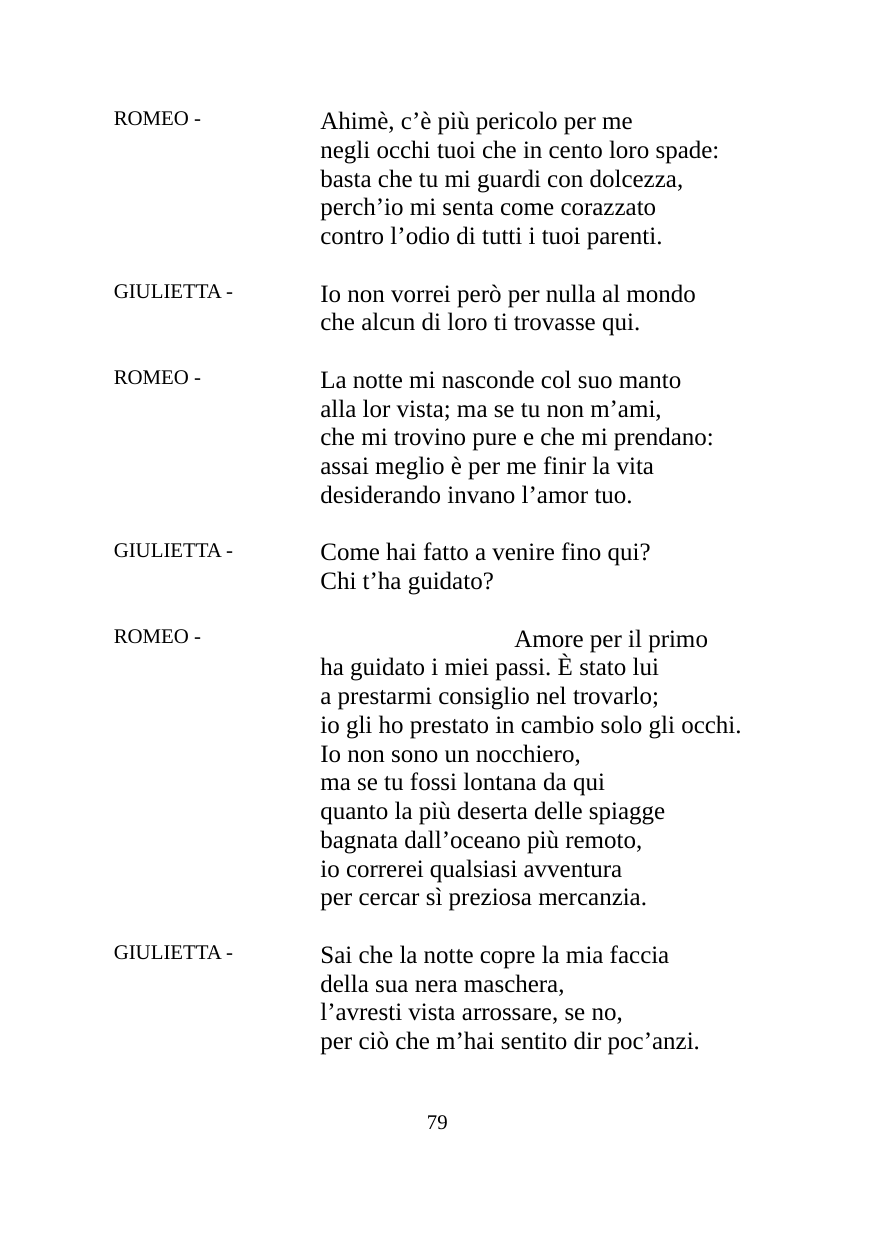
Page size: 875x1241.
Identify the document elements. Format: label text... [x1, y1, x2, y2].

table_cell ROMEO - [106, 106, 313, 279]
table_cell La notte mi nasconde col suo manto alla lor vista; ma se tu non m’ami, che mi trovino pure e che mi prendano: assai meglio è per me finir la vita desiderando invano l’amor tuo. [313, 365, 768, 537]
table_cell Come hai fatto a venire fino qui? Chi t’ha guidato? [313, 538, 768, 624]
table_cell ROMEO - [106, 365, 313, 537]
table_cell ROMEO - [106, 624, 313, 940]
table_cell Sai che la notte copre la mia faccia della sua nera maschera, l’avresti vista arrossare, se no, per ciò che m’hai sentito dir poc’anzi. [313, 940, 768, 1055]
table_cell GIULIETTA - [106, 940, 313, 1055]
table_cell Ahimè, c’è più pericolo per me negli occhi tuoi che in cento loro spade: basta che tu mi guardi con dolcezza, perch’io mi senta come corazzato contro l’odio di tutti i tuoi parenti. [313, 106, 768, 279]
table_cell Amore per il primo ha guidato i miei passi. È stato lui a prestarmi consiglio nel trovarlo; io gli ho prestato in cambio solo gli occhi. Io non sono un nocchiero, ma se tu fossi lontana da qui quanto la più deserta delle spiagge bagnata dall’oceano più remoto, io correrei qualsiasi avventura per cercar sì preziosa mercanzia. [313, 624, 768, 940]
table_cell GIULIETTA - [106, 538, 313, 624]
table_cell Io non vorrei però per nulla al mondo che alcun di loro ti trovasse qui. [313, 279, 768, 365]
table_cell GIULIETTA - [106, 279, 313, 365]
